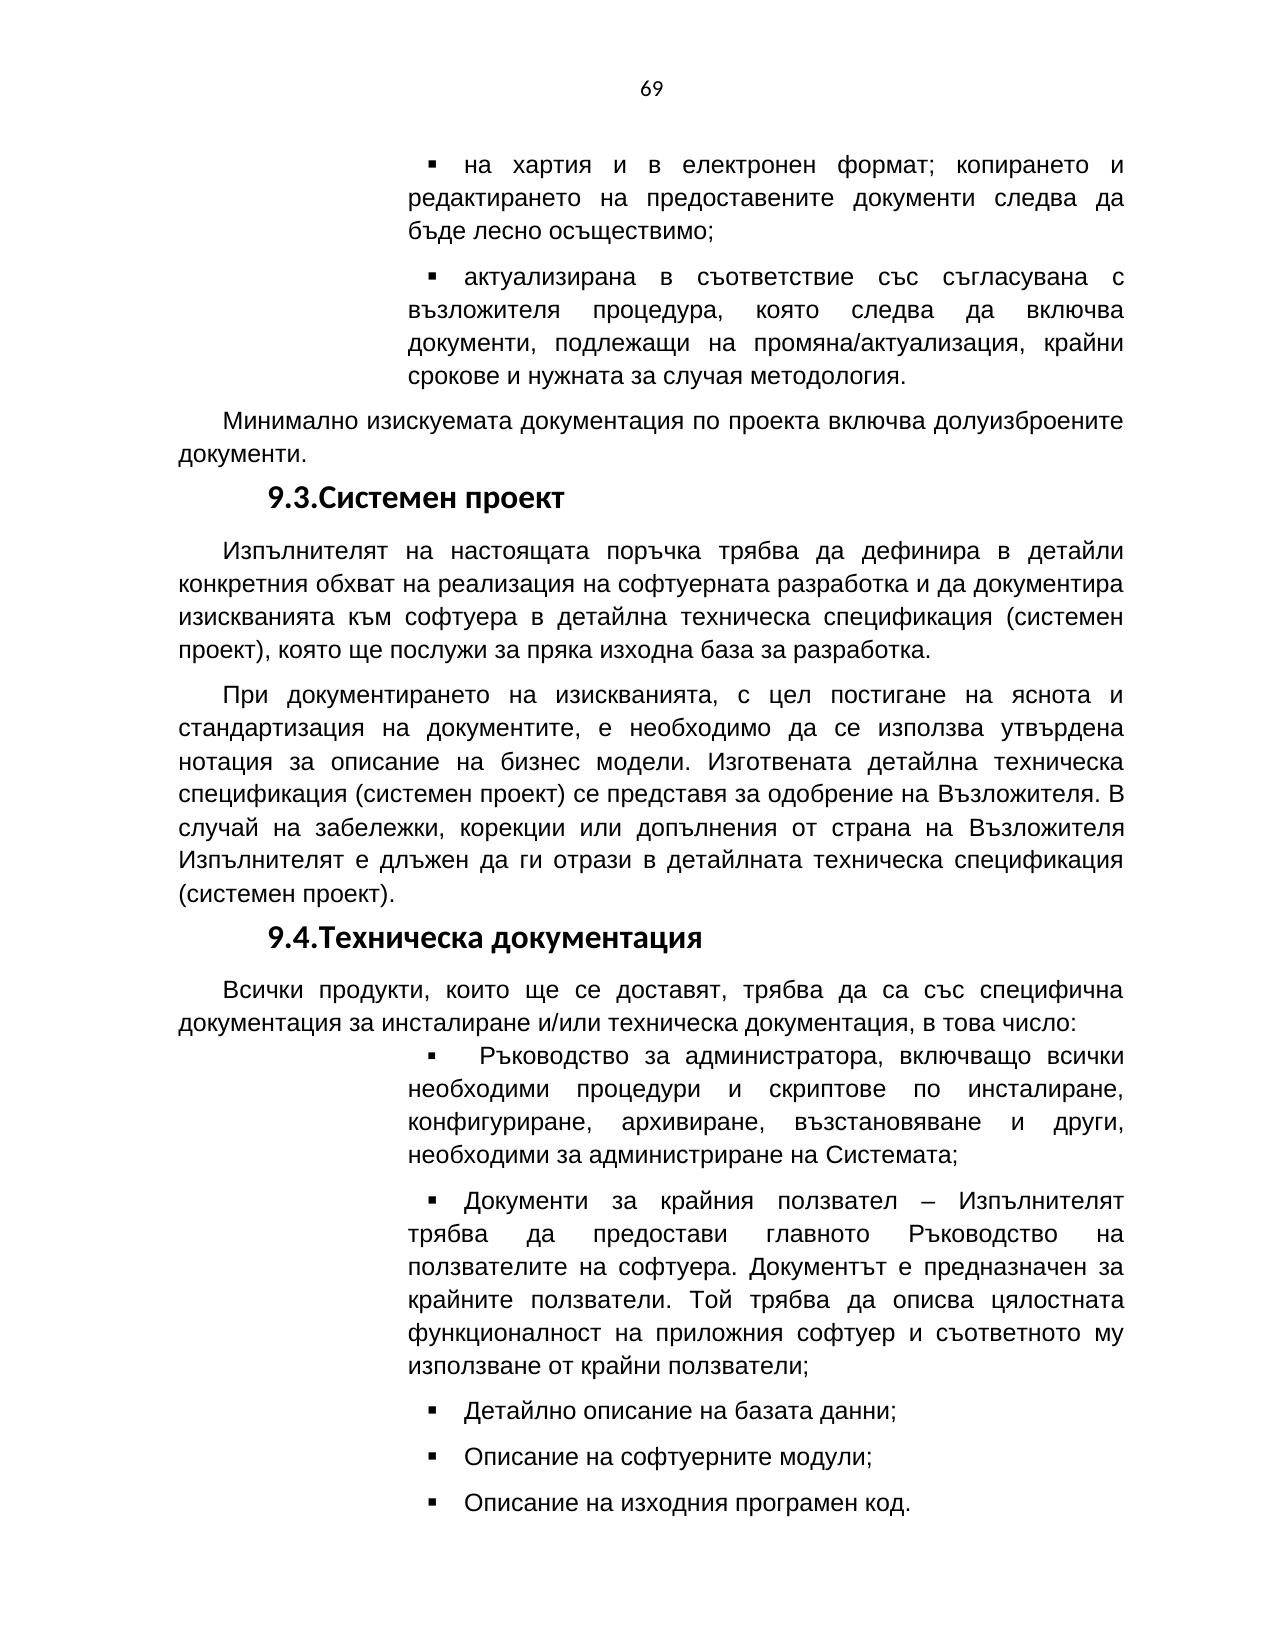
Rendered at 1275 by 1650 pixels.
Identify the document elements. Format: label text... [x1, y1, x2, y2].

list Описание на изходния програмен код. [370, 1488, 1125, 1516]
text Всички продукти, които ще се доставят, трябва да са със специфична документация за инсталиране и/или техническа документация, в това число: [178, 975, 1125, 1037]
text Изпълнителят на настоящата поръчка трябва да дефинира в детайли конкретния обхват на реализация на софтуерната разработка и да документира изискванията към софтуера в детайлна техническа спецификация (системен проект), която ще послужи за пряка изходна база за разработка. [178, 536, 1125, 664]
subtitle Техническа документация [267, 916, 1125, 956]
list Описание на софтуерните модули; [370, 1442, 1125, 1471]
list Детайлно описание на базата данни; [370, 1396, 1125, 1425]
text При документирането на изискванията, с цел постигане на яснота и стандартизация на документите, е необходимо да се използва утвърдена нотация за описание на бизнес модели. Изготвената детайлна техническа спецификация (системен проект) се представя за одобрение на възложителя. В случай на забележки, корекции или допълнения от страна на възложителя изпълнителят е длъжен да ги отрази в детайлната техническа спецификация (системен проект). [178, 680, 1125, 907]
list Документи за крайния ползвател – Изпълнителят трябва да предостави главното Ръководство на ползвателите на софтуера. Документът е предназначен за крайните ползватели. Той трябва да описва цялостната функционалност на приложния софтуер и съответното му използване от крайни ползватели; [370, 1186, 1125, 1379]
list Ръководство за администратора, включващо всички необходими процедури и скриптове по инсталиране, конфигуриране, архивиране, възстановяване и други, необходими за администриране на системата; [370, 1041, 1125, 1169]
subtitle Системен проект [267, 477, 1125, 517]
list на хартия и в електронен формат; копирането и редактирането на предоставените документи следва да бъде лесно осъществимо; [370, 150, 1125, 245]
text Минимално изискуемата документация по проекта включва долуизброените документи. [178, 406, 1125, 468]
list актуализирана в съответствие със съгласувана с възложителя процедура, която следва да включва документи, подлежащи на промяна/актуализация, крайни срокове и нужната за случая методология. [370, 262, 1125, 389]
